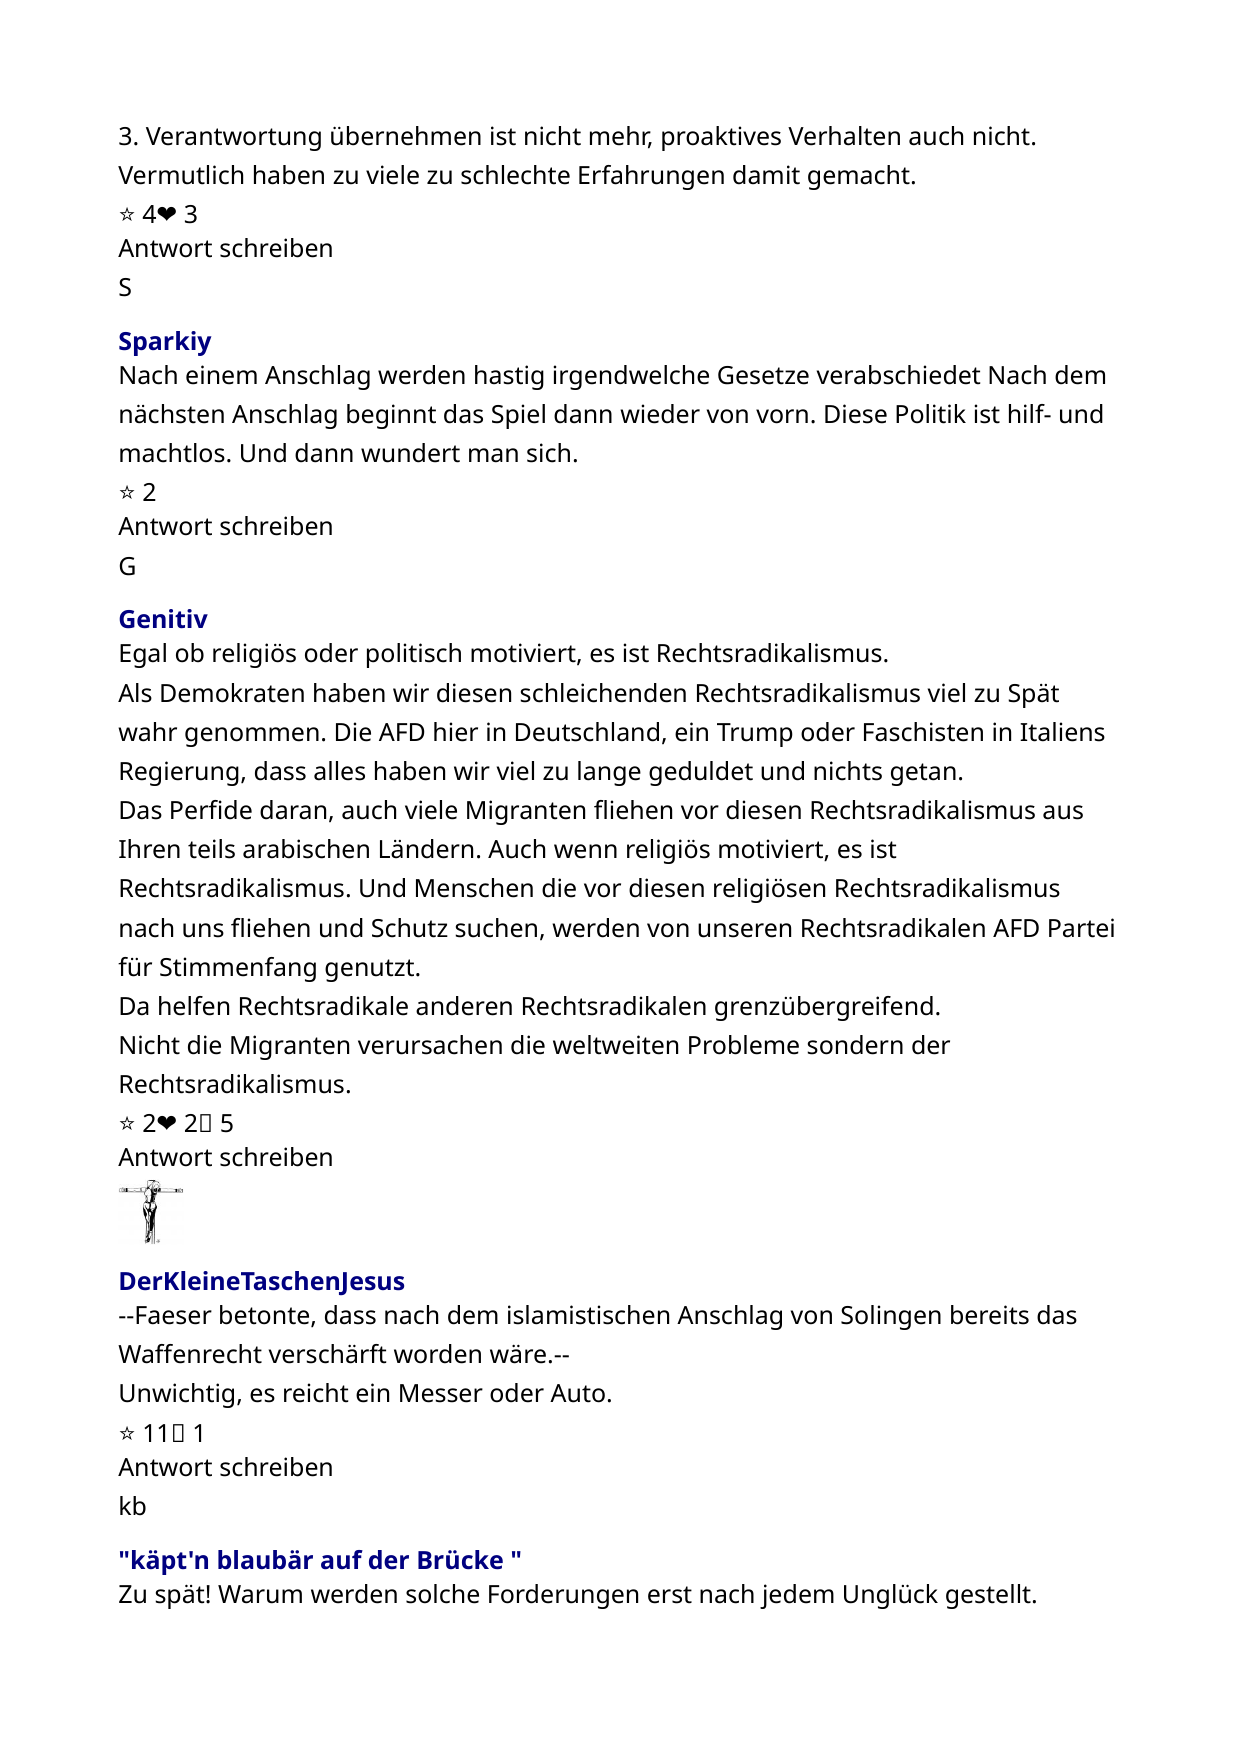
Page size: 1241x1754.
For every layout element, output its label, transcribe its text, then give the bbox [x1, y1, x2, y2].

text --Faeser betonte, dass nach dem islamistischen Anschlag von Solingen bereits das Waffenrecht verschärft worden wäre.-- [118, 1298, 1122, 1371]
text ⭐️ 2 [118, 475, 1122, 509]
text Da helfen Rechtsradikale anderen Rechtsradikalen grenzübergreifend. [118, 988, 1122, 1023]
text Antwort schreiben [118, 231, 1122, 264]
subtitle Genitiv [118, 602, 1122, 636]
text ⭐️ 2❤️ 2🤨 5 [118, 1106, 1122, 1140]
text Unwichtig, es reicht ein Messer oder Auto. [118, 1376, 1122, 1410]
text ⭐️ 4❤️ 3 [118, 196, 1122, 231]
text Als Demokraten haben wir diesen schleichenden Rechtsradikalismus viel zu Spät wahr genommen. Die AFD hier in Deutschland, ein Trump oder Faschisten in Italiens Regierung, dass alles haben wir viel zu lange geduldet und nichts getan. [118, 675, 1122, 788]
text Nach einem Anschlag werden hastig irgendwelche Gesetze verabschiedet Nach dem nächsten Anschlag beginnt das Spiel dann wieder von vorn. Diese Politik ist hilf- und machtlos. Und dann wundert man sich. [118, 357, 1122, 470]
text Antwort schreiben [118, 1140, 1122, 1174]
text kb [118, 1488, 1122, 1523]
text S [118, 270, 1122, 304]
text Antwort schreiben [118, 1449, 1122, 1483]
picture [118, 1179, 184, 1245]
subtitle DerKleineTaschenJesus [118, 1264, 1122, 1298]
text Antwort schreiben [118, 509, 1122, 543]
text ⭐️ 11🙁 1 [118, 1415, 1122, 1449]
subtitle "käpt'n blaubär auf der Brücke " [118, 1542, 1122, 1576]
text Egal ob religiös oder politisch motiviert, es ist Rechtsradikalismus. [118, 636, 1122, 670]
text Zu spät! Warum werden solche Forderungen erst nach jedem Unglück gestellt. [118, 1576, 1122, 1610]
text G [118, 548, 1122, 582]
text 3. Verantwortung übernehmen ist nicht mehr, proaktives Verhalten auch nicht. Vermutlich haben zu viele zu schlechte Erfahrungen damit gemacht. [118, 118, 1122, 191]
text Nicht die Migranten verursachen die weltweiten Probleme sondern der Rechtsradikalismus. [118, 1028, 1122, 1101]
subtitle Sparkiy [118, 323, 1122, 357]
text Das Perfide daran, auch viele Migranten fliehen vor diesen Rechtsradikalismus aus Ihren teils arabischen Ländern. Auch wenn religiös motiviert, es ist Rechtsradikalismus. Und Menschen die vor diesen religiösen Rechtsradikalismus nach uns fliehen und Schutz suchen, werden von unseren Rechtsradikalen AFD Partei für Stimmenfang genutzt. [118, 793, 1122, 983]
